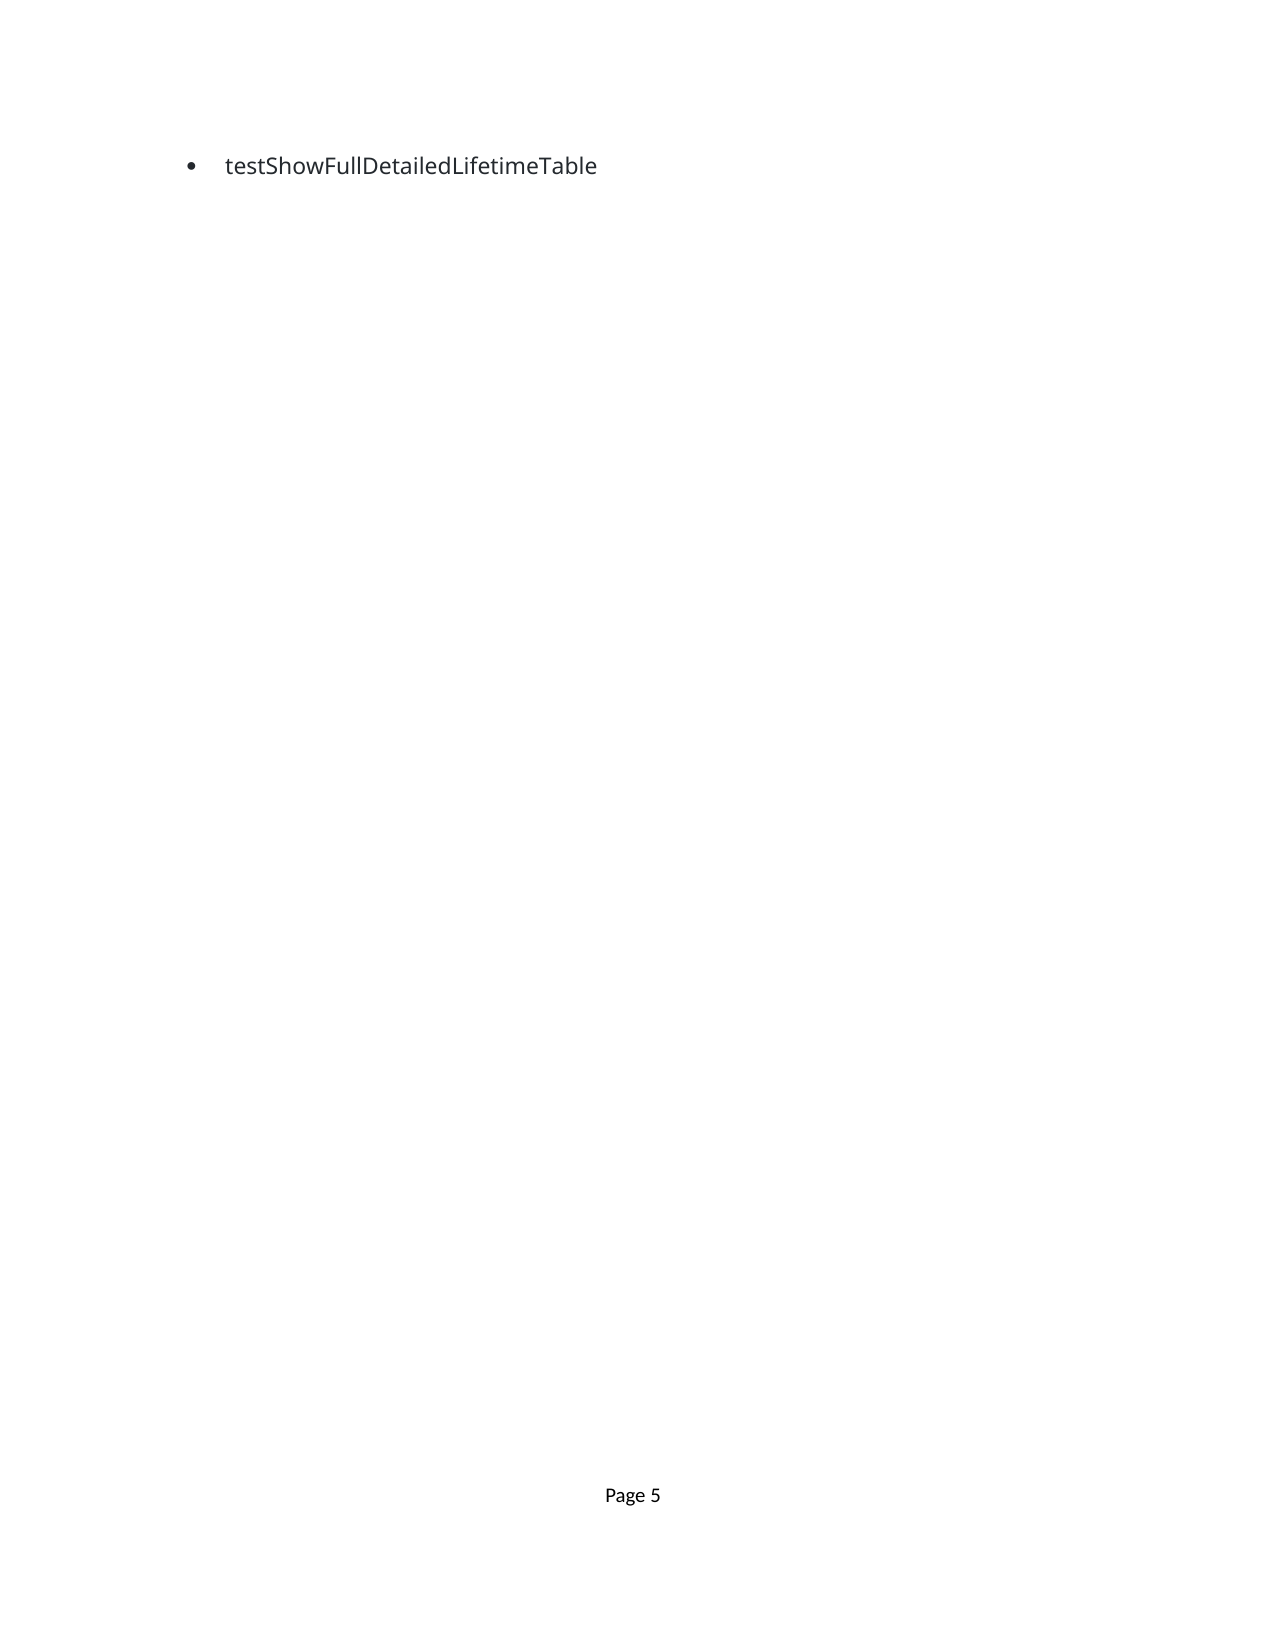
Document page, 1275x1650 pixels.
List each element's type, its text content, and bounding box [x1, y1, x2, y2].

list testShowFullDetailedLifetimeTable [187, 150, 1125, 181]
